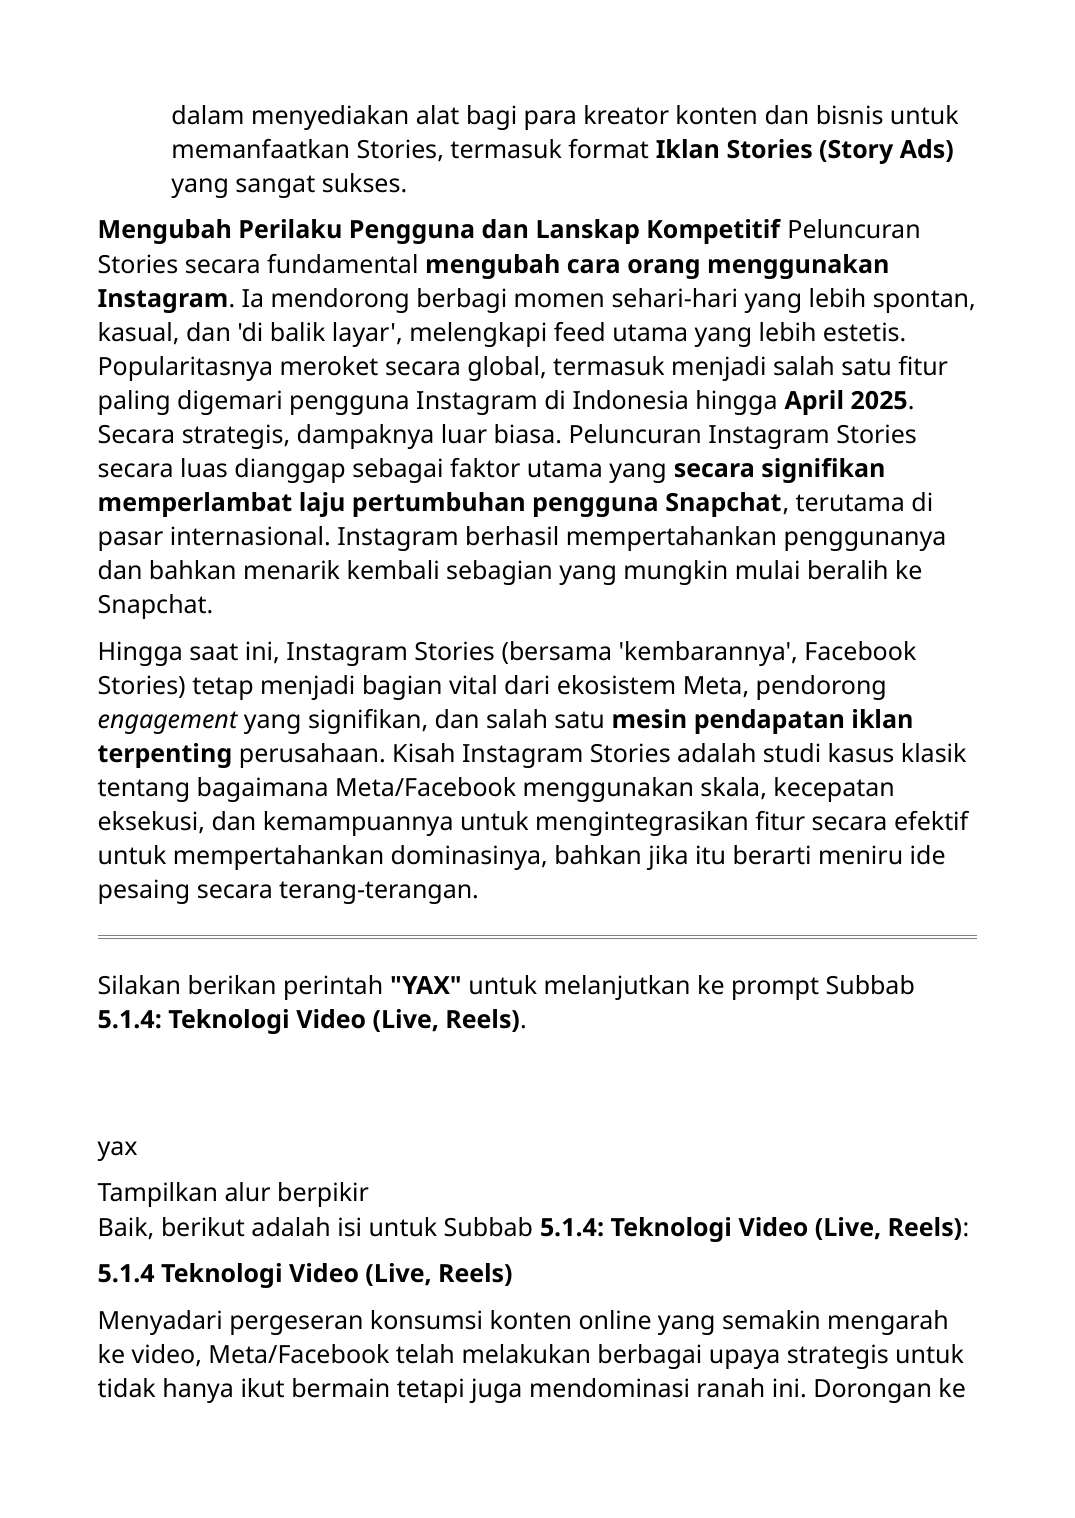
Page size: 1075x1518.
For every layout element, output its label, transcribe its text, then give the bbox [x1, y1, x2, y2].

list dalam menyediakan alat bagi para kreator konten dan bisnis untuk memanfaatkan Stories, termasuk format Iklan Stories (Story Ads) yang sangat sukses. [142, 97, 977, 200]
text Hingga saat ini, Instagram Stories (bersama 'kembarannya', Facebook Stories) tetap menjadi bagian vital dari ekosistem Meta, pendorong engagement yang signifikan, dan salah satu mesin pendapatan iklan terpenting perusahaan. Kisah Instagram Stories adalah studi kasus klasik tentang bagaimana Meta/Facebook menggunakan skala, kecepatan eksekusi, dan kemampuannya untuk mengintegrasikan fitur secara efektif untuk mempertahankan dominasinya, bahkan jika itu berarti meniru ide pesaing secara terang-terangan. [97, 633, 977, 906]
text Mengubah Perilaku Pengguna dan Lanskap Kompetitif Peluncuran Stories secara fundamental mengubah cara orang menggunakan Instagram. Ia mendorong berbagi momen sehari-hari yang lebih spontan, kasual, dan 'di balik layar', melengkapi feed utama yang lebih estetis. Popularitasnya meroket secara global, termasuk menjadi salah satu fitur paling digemari pengguna Instagram di Indonesia hingga April 2025. Secara strategis, dampaknya luar biasa. Peluncuran Instagram Stories secara luas dianggap sebagai faktor utama yang secara signifikan memperlambat laju pertumbuhan pengguna Snapchat, terutama di pasar internasional. Instagram berhasil mempertahankan penggunanya dan bahkan menarik kembali sebagian yang mungkin mulai beralih ke Snapchat. [97, 212, 977, 621]
text 5.1.4 Teknologi Video (Live, Reels) [97, 1256, 977, 1290]
text Tampilkan alur berpikir [97, 1175, 977, 1209]
text Baik, berikut adalah isi untuk Subbab 5.1.4: Teknologi Video (Live, Reels): [97, 1209, 977, 1243]
text Menyadari pergeseran konsumsi konten online yang semakin mengarah ke video, Meta/Facebook telah melakukan berbagai upaya strategis untuk tidak hanya ikut bermain tetapi juga mendominasi ranah ini. Dorongan ke [97, 1302, 977, 1404]
text yax [97, 1128, 977, 1163]
text Silakan berikan perintah "YAX" untuk melanjutkan ke prompt Subbab 5.1.4: Teknologi Video (Live, Reels). [97, 967, 977, 1035]
